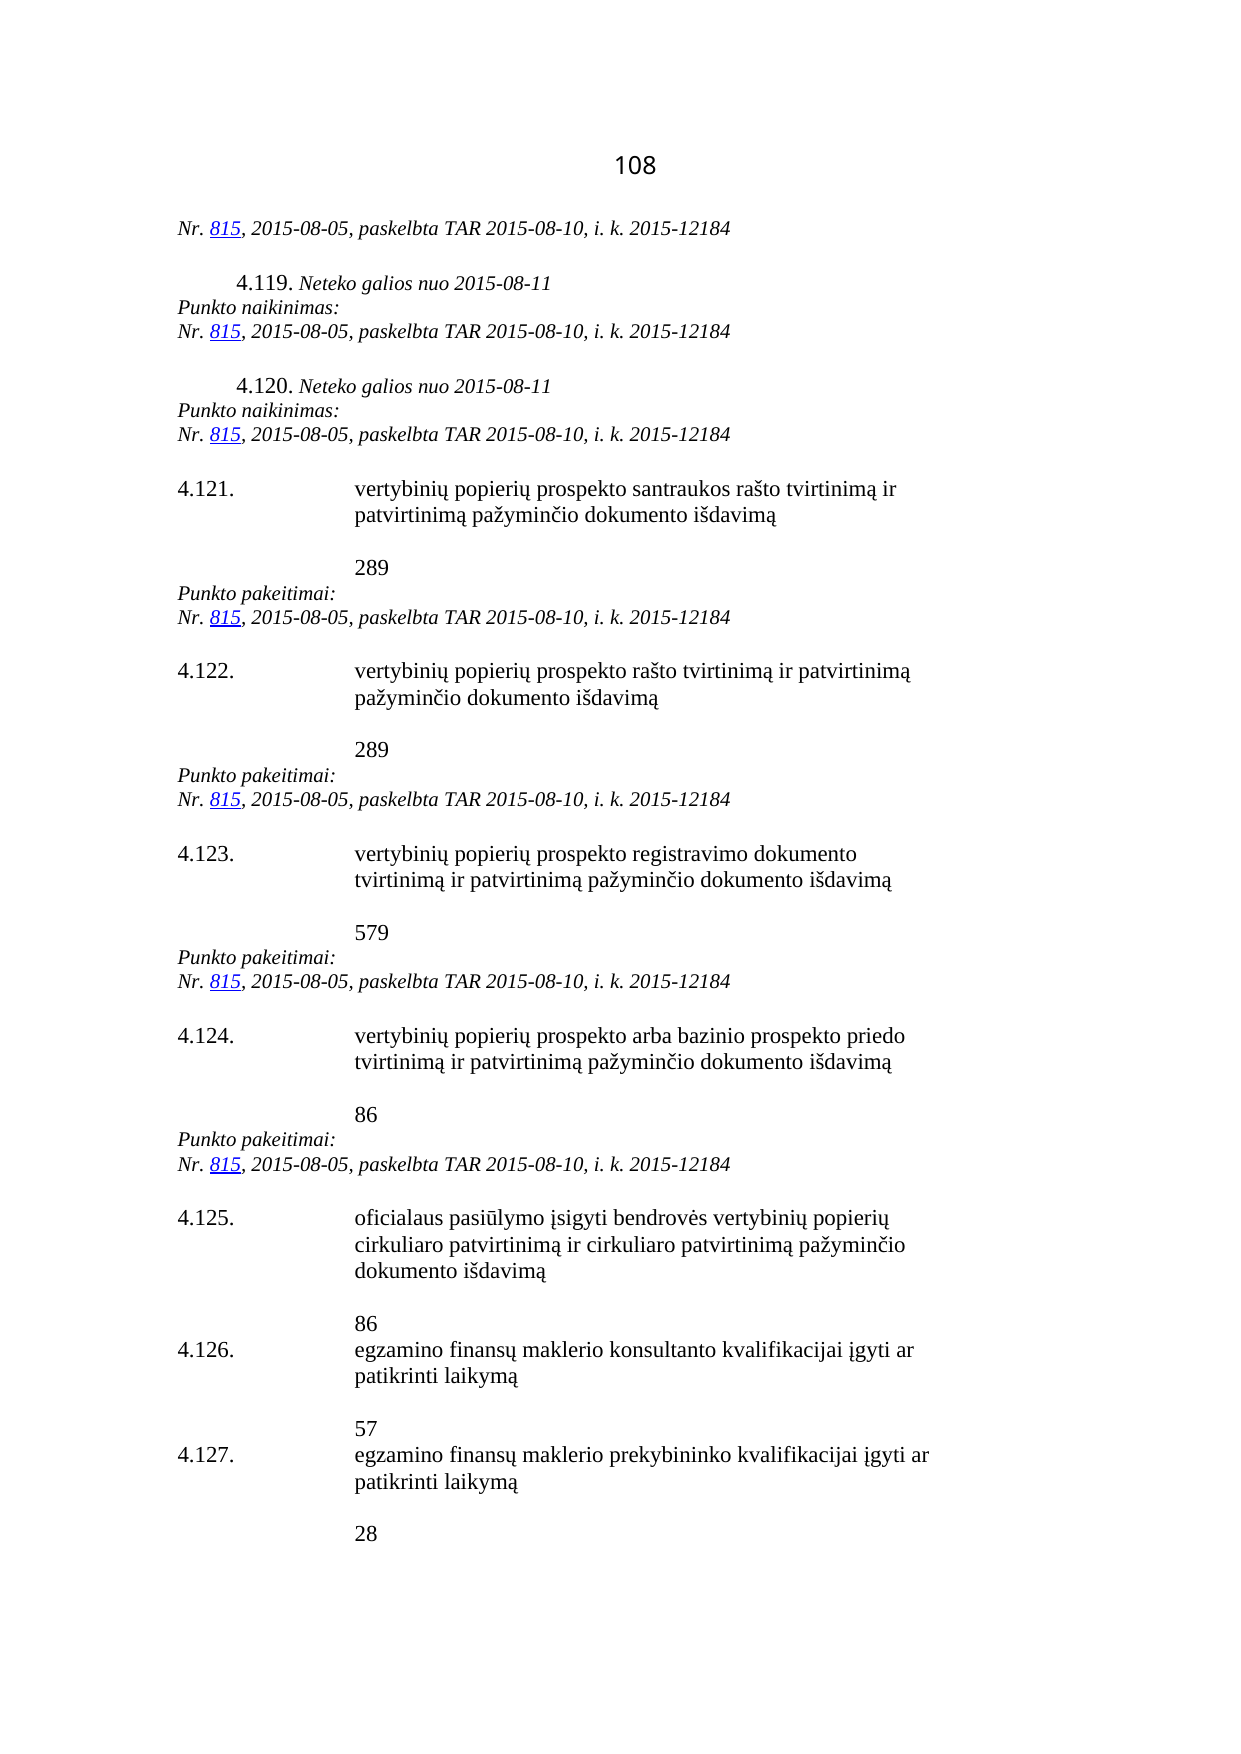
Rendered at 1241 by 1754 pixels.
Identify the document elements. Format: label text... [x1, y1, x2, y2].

text 4.125. oficialaus pasiūlymo įsigyti bendrovės vertybinių popierių [177, 1204, 945, 1231]
text 4.120. Neteko galios nuo 2015-08-11 [177, 372, 1093, 398]
text Nr. 815, 2015-08-05, paskelbta TAR 2015-08-10, i. k. 2015-12184 [177, 422, 1093, 446]
text Punkto pakeitimai: [177, 581, 1093, 604]
text 4.121. vertybinių popierių prospekto santraukos rašto tvirtinimą ir [177, 475, 945, 501]
text 4.122. vertybinių popierių prospekto rašto tvirtinimą ir patvirtinimą [177, 657, 945, 684]
text Nr. 815, 2015-08-05, paskelbta TAR 2015-08-10, i. k. 2015-12184 [177, 216, 1093, 240]
text patvirtinimą pažyminčio dokumento išdavimą 289 [354, 501, 945, 581]
text Nr. 815, 2015-08-05, paskelbta TAR 2015-08-10, i. k. 2015-12184 [177, 787, 1093, 811]
text 4.119. Neteko galios nuo 2015-08-11 [177, 269, 1093, 295]
text 4.127. egzamino finansų maklerio prekybininko kvalifikacijai įgyti ar [177, 1441, 945, 1468]
text Punkto naikinimas: [177, 398, 1093, 422]
text pažyminčio dokumento išdavimą 289 [354, 684, 945, 763]
text tvirtinimą ir patvirtinimą pažyminčio dokumento išdavimą 579 [354, 866, 945, 945]
text Nr. 815, 2015-08-05, paskelbta TAR 2015-08-10, i. k. 2015-12184 [177, 1151, 1093, 1176]
text patikrinti laikymą 57 [354, 1362, 945, 1441]
text patikrinti laikymą 28 [354, 1468, 945, 1547]
text cirkuliaro patvirtinimą ir cirkuliaro patvirtinimą pažyminčio [354, 1231, 945, 1257]
text tvirtinimą ir patvirtinimą pažyminčio dokumento išdavimą 86 [354, 1048, 945, 1127]
text Nr. 815, 2015-08-05, paskelbta TAR 2015-08-10, i. k. 2015-12184 [177, 969, 1093, 993]
text 4.126. egzamino finansų maklerio konsultanto kvalifikacijai įgyti ar [177, 1336, 945, 1362]
text dokumento išdavimą 86 [354, 1257, 945, 1336]
text Punkto pakeitimai: [177, 763, 1093, 787]
text 4.124. vertybinių popierių prospekto arba bazinio prospekto priedo [177, 1022, 945, 1048]
text Punkto pakeitimai: [177, 945, 1093, 969]
text Nr. 815, 2015-08-05, paskelbta TAR 2015-08-10, i. k. 2015-12184 [177, 604, 1093, 629]
text 4.123. vertybinių popierių prospekto registravimo dokumento [177, 840, 945, 866]
text Punkto pakeitimai: [177, 1127, 1093, 1151]
text Nr. 815, 2015-08-05, paskelbta TAR 2015-08-10, i. k. 2015-12184 [177, 319, 1093, 343]
text Punkto naikinimas: [177, 295, 1093, 319]
